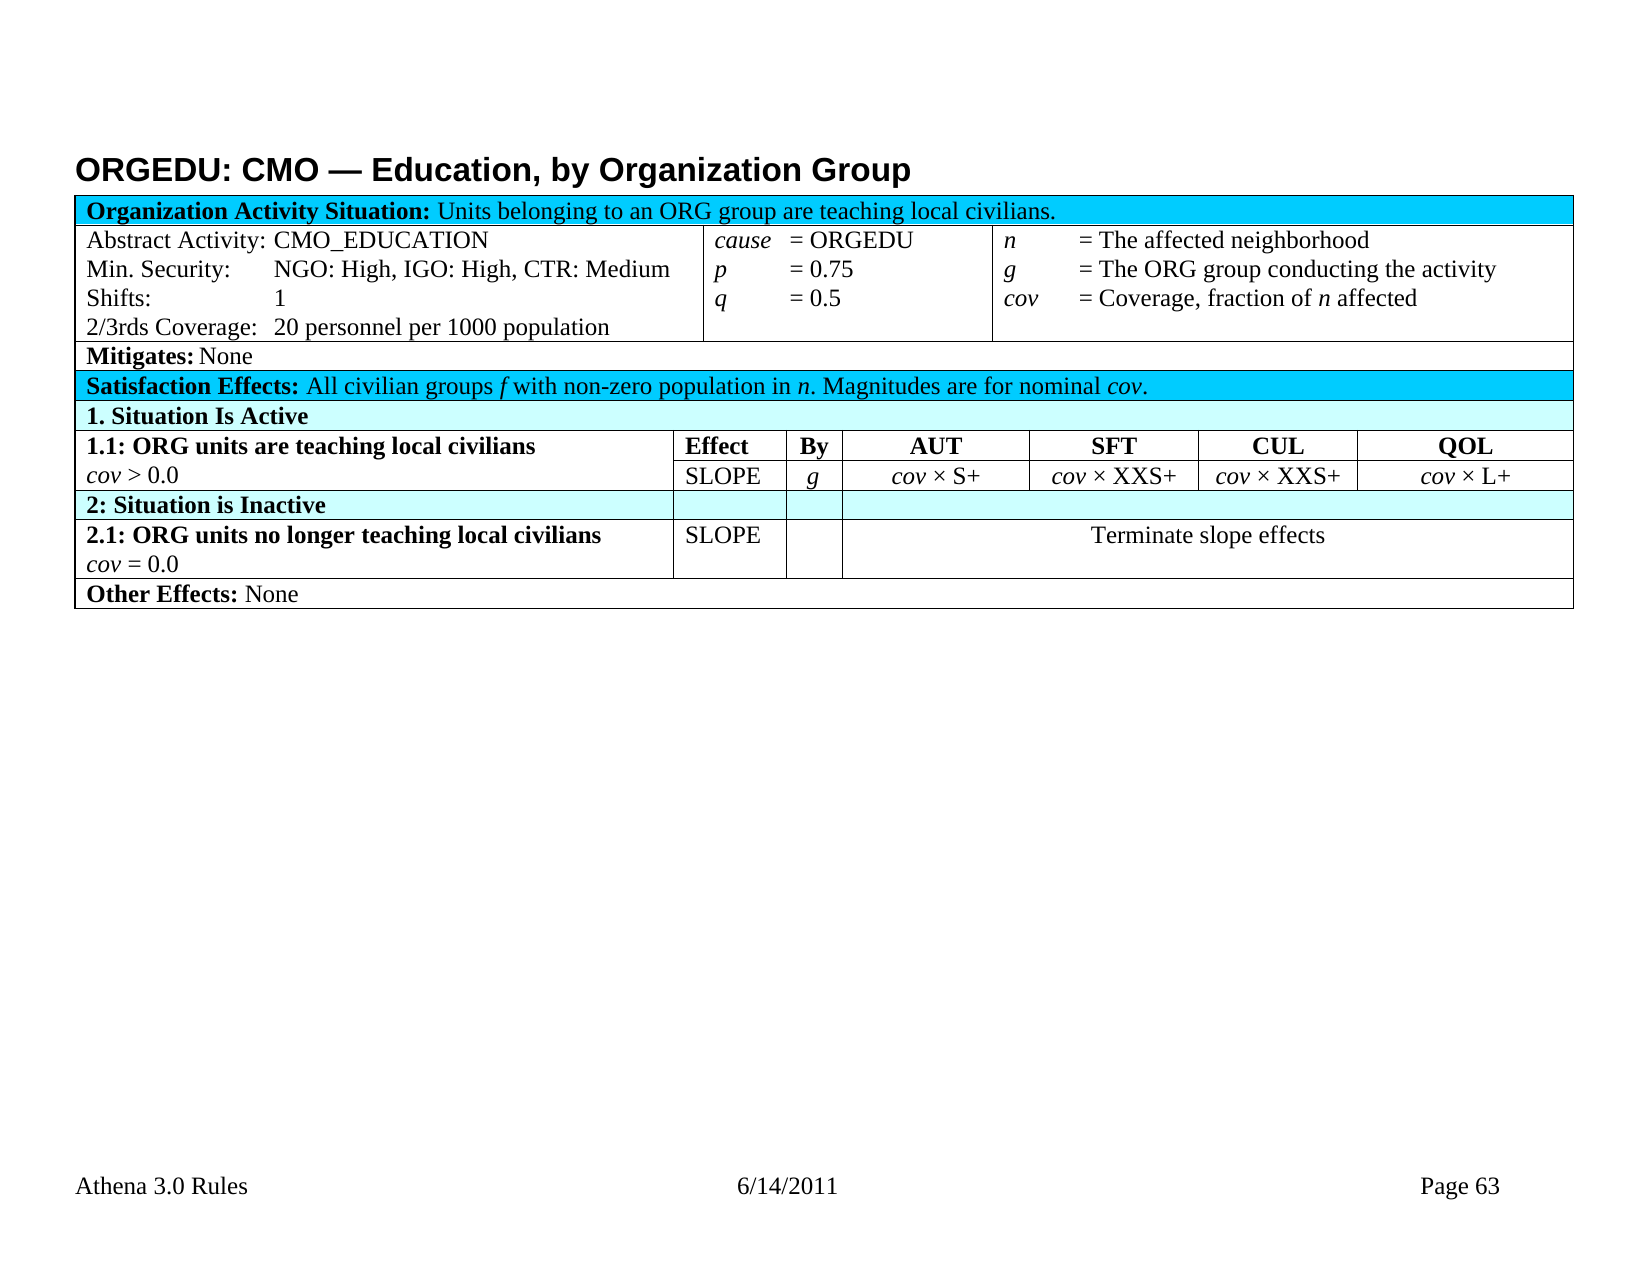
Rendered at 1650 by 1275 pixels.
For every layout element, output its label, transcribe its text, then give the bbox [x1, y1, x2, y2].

table_cell n = The affected neighborhood g = The ORG group conducting the activity cov = Coverage, fraction of n affected [993, 226, 1573, 341]
table_cell SFT [1030, 431, 1198, 460]
table_cell 1. Situation Is Active [76, 401, 1573, 430]
table_cell CUL [1199, 431, 1357, 460]
table_cell Effect [674, 431, 786, 460]
table_header Organization Activity Situation: Units belonging to an ORG group are teaching local civilians. [76, 196, 1573, 224]
table_cell Satisfaction Effects: All civilian groups f with non-zero population in n. Magnitudes are for nominal cov. [76, 371, 1573, 400]
table_cell cause = ORGEDU p = 0.75 q = 0.5 [704, 226, 992, 341]
table_cell cov × L+ [1358, 461, 1573, 489]
table_cell cov × XXS+ [1030, 461, 1198, 489]
table_cell SLOPE [674, 520, 786, 578]
table_cell 2: Situation is Inactive [76, 491, 673, 519]
table_cell [787, 520, 842, 578]
table_cell Other Effects: None [76, 579, 1573, 608]
table_cell By [787, 431, 842, 460]
table_cell QOL [1358, 431, 1573, 460]
table_cell SLOPE [674, 461, 786, 489]
table_cell [674, 491, 786, 519]
table_cell cov × S+ [843, 461, 1029, 489]
table_cell Abstract Activity: CMO_EDUCATION Min. Security: NGO: High, IGO: High, CTR: Medium Shifts: 1 2/3rds Coverage: 20 personnel per 1000 population [76, 226, 703, 341]
table_cell Mitigates: None [76, 342, 1573, 370]
table_cell AUT [843, 431, 1029, 460]
table_cell g [787, 461, 842, 489]
table_cell [843, 491, 1573, 519]
table_cell [787, 491, 842, 519]
table_cell 2.1: ORG units no longer teaching local civilians cov = 0.0 [76, 520, 673, 578]
text ORGEDU: CMO — Education, by Organization Group [75, 150, 1575, 188]
table_cell Terminate slope effects [843, 520, 1573, 578]
table_cell 1.1: ORG units are teaching local civilians cov > 0.0 [76, 431, 673, 489]
table_cell cov × XXS+ [1199, 461, 1357, 489]
